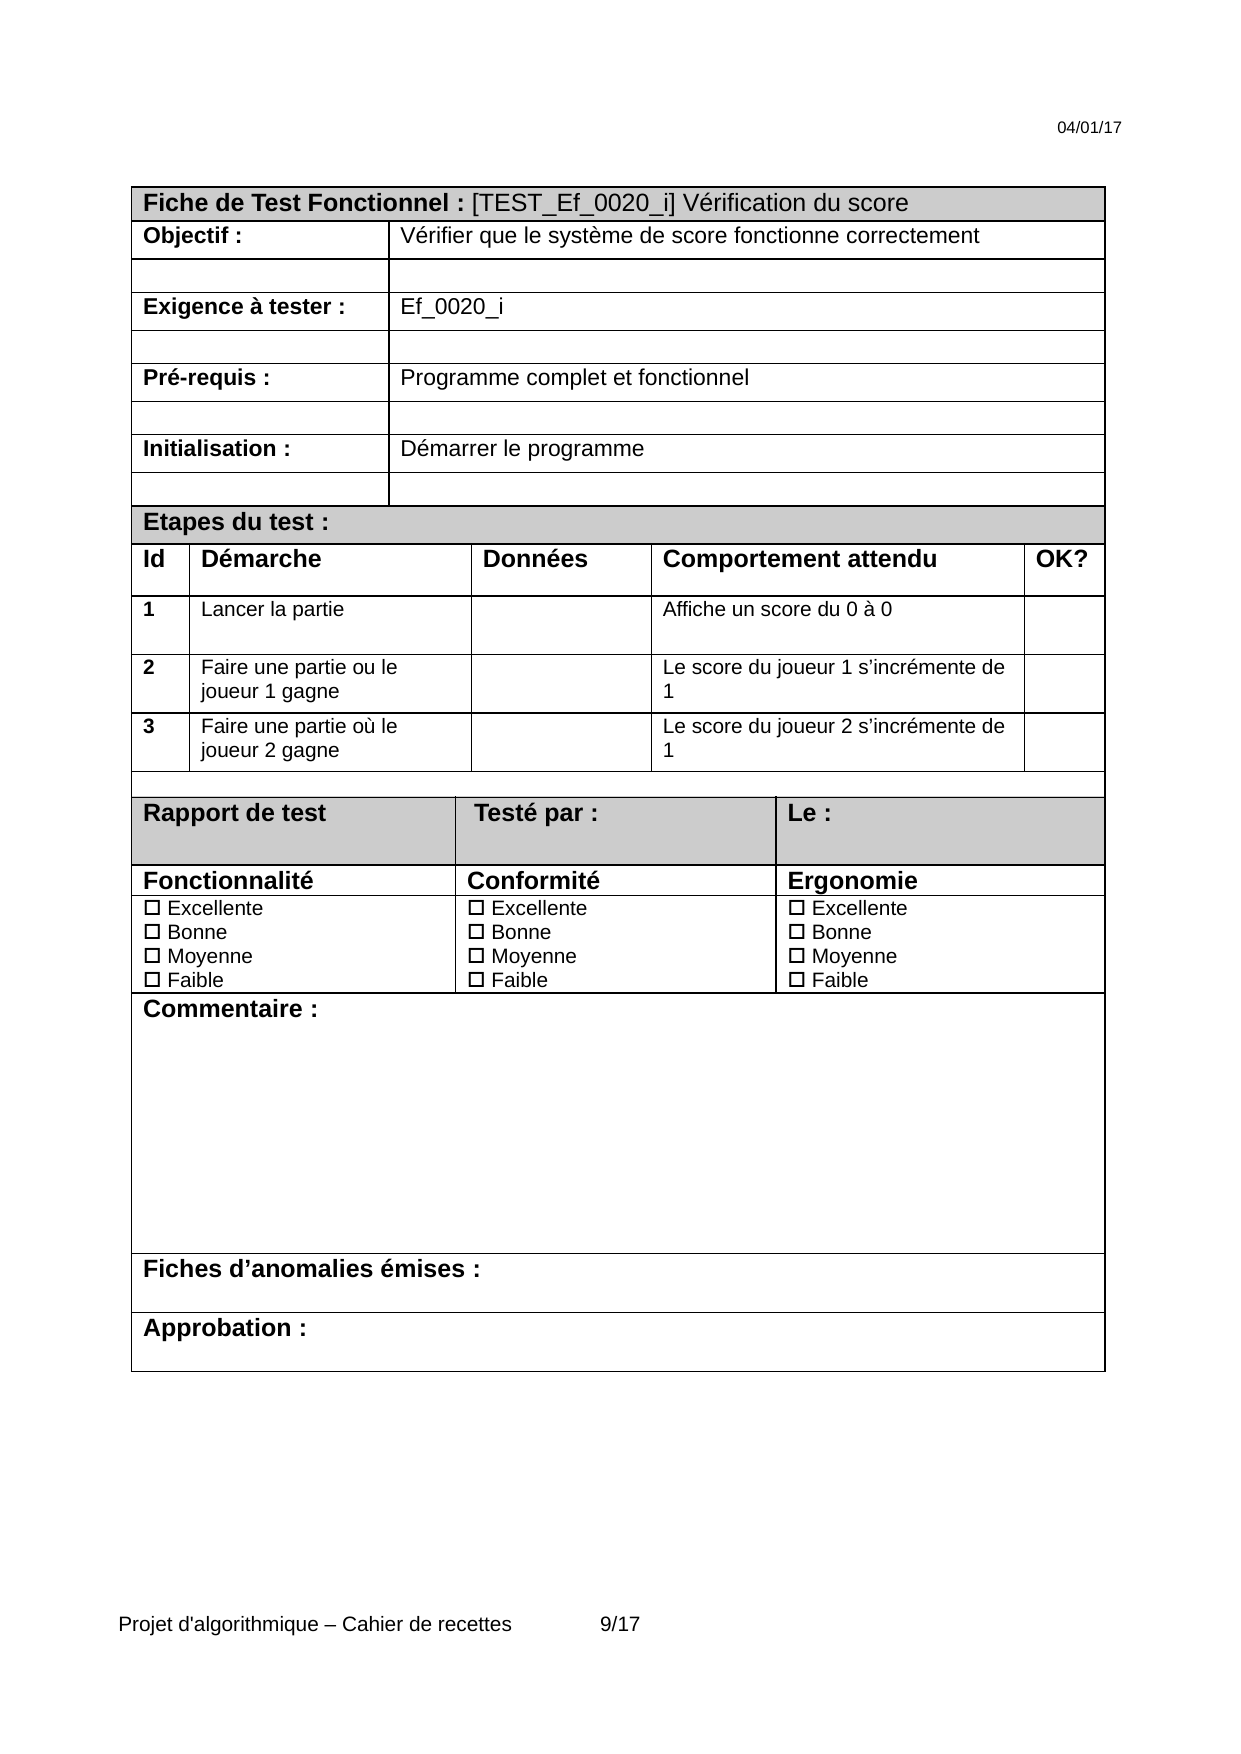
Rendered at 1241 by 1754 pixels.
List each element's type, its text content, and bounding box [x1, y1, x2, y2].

table_cell Affiche un score du 0 à 0 [652, 597, 1024, 653]
table_cell [132, 331, 388, 363]
table_cell Ef_0020_i [390, 293, 1104, 329]
table_cell 2 [132, 655, 189, 712]
table_cell Le : [777, 798, 1104, 864]
table_cell [1025, 655, 1104, 712]
table_cell Fonctionnalité [132, 866, 455, 894]
table_cell Conformité [456, 866, 775, 894]
table_cell Ergonomie [777, 866, 1104, 894]
table_cell Lancer la partie [190, 597, 471, 653]
table_cell Le score du joueur 1 s’incrémente de 1 [652, 655, 1024, 712]
table_cell Faire une partie ou le joueur 1 gagne [190, 655, 471, 712]
table_cell 1 [132, 597, 189, 653]
table_cell Comportement attendu [652, 545, 1024, 595]
table_cell Pré-requis : [132, 364, 388, 401]
table_cell Données [472, 545, 651, 595]
table_cell [472, 714, 651, 771]
table_cell Testé par : [456, 798, 775, 864]
table_cell □ Excellente □ Bonne □ Moyenne □ Faible [777, 896, 1104, 992]
table_cell Le score du joueur 2 s’incrémente de 1 [652, 714, 1024, 771]
table_cell Vérifier que le système de score fonctionne correctement [390, 222, 1104, 258]
table_cell [472, 655, 651, 712]
table_cell Démarche [190, 545, 471, 595]
table_cell OK? [1025, 545, 1104, 595]
table_cell [472, 597, 651, 653]
table_cell Programme complet et fonctionnel [390, 364, 1104, 401]
table_cell Id [132, 545, 189, 595]
table_cell [132, 772, 1104, 796]
table_cell Etapes du test : [132, 507, 1104, 543]
table_cell [390, 402, 1104, 434]
table_cell □ Excellente □ Bonne □ Moyenne □ Faible [456, 896, 775, 992]
table_cell Rapport de test [132, 798, 455, 864]
table_cell Objectif : [132, 222, 388, 258]
table_cell [390, 260, 1104, 291]
table_cell Approbation : [132, 1313, 1104, 1371]
table_cell [390, 473, 1104, 505]
table_cell Démarrer le programme [390, 435, 1104, 472]
table_cell 3 [132, 714, 189, 771]
table_cell Faire une partie où le joueur 2 gagne [190, 714, 471, 771]
table_cell [1025, 597, 1104, 653]
table_cell [390, 331, 1104, 363]
table_cell [132, 260, 388, 291]
table_cell Exigence à tester : [132, 293, 388, 329]
table_cell Commentaire : [132, 994, 1104, 1253]
table_cell [132, 402, 388, 434]
table_cell □ Excellente □ Bonne □ Moyenne □ Faible [132, 896, 455, 992]
table_cell [132, 473, 388, 505]
table_cell Initialisation : [132, 435, 388, 472]
table_cell Fiches d’anomalies émises : [132, 1254, 1104, 1312]
table_header Fiche de Test Fonctionnel : [TEST_Ef_0020_i] Vérification du score [132, 188, 1104, 220]
table_cell [1025, 714, 1104, 771]
